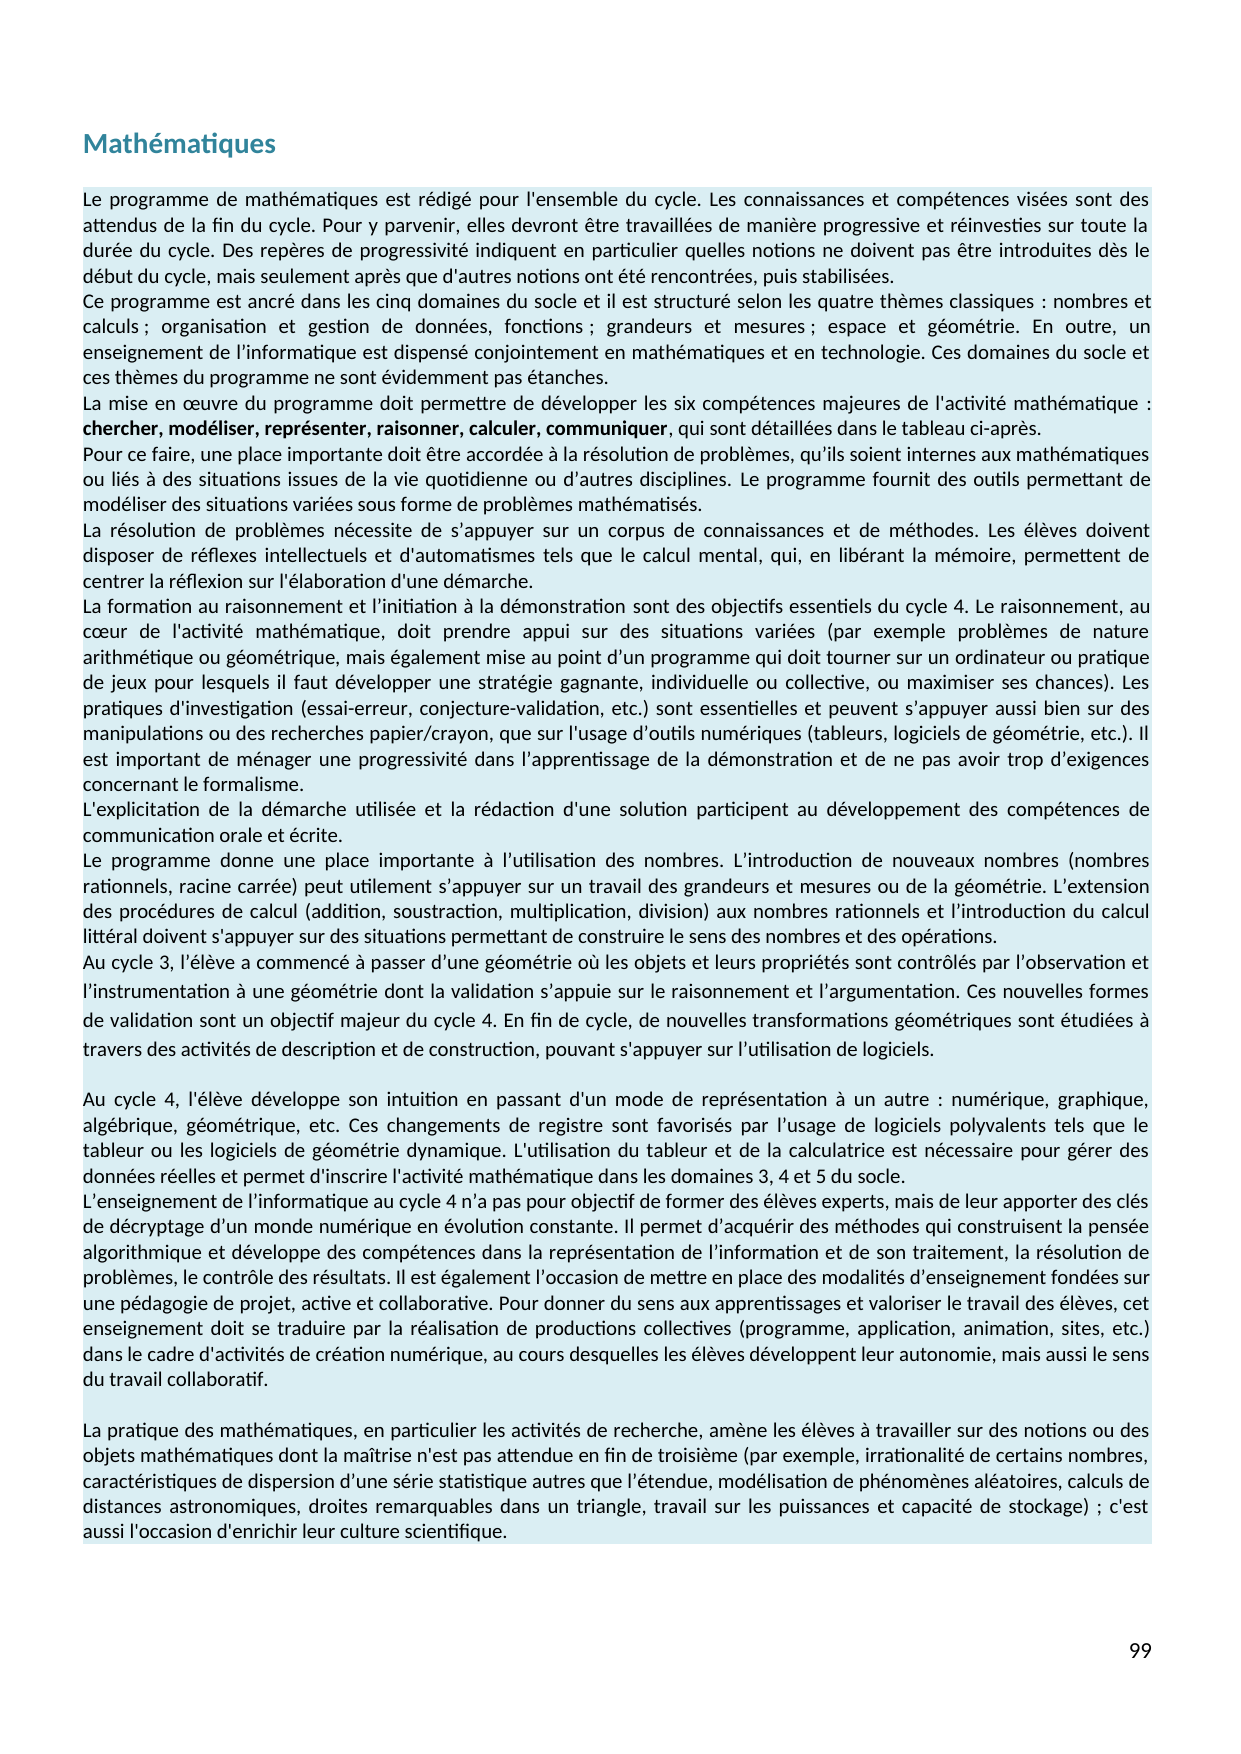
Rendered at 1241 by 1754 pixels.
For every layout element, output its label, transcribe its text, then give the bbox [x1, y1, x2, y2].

text L'explicitation de la démarche utilisée et la rédaction d'une solution participent au développement des compétences de communication orale et écrite. [83, 797, 1152, 847]
text Le programme donne une place importante à l’utilisation des nombres. L’introduction de nouveaux nombres (nombres rationnels, racine carrée) peut utilement s’appuyer sur un travail des grandeurs et mesures ou de la géométrie. L’extension des procédures de calcul (addition, soustraction, multiplication, division) aux nombres rationnels et l’introduction du calcul littéral doivent s'appuyer sur des situations permettant de construire le sens des nombres et des opérations. [83, 847, 1152, 949]
text Au cycle 4, l'élève développe son intuition en passant d'un mode de représentation à un autre : numérique, graphique, algébrique, géométrique, etc. Ces changements de registre sont favorisés par l’usage de logiciels polyvalents tels que le tableur ou les logiciels de géométrie dynamique. L'utilisation du tableur et de la calculatrice est nécessaire pour gérer des données réelles et permet d'inscrire l'activité mathématique dans les domaines 3, 4 et 5 du socle. [83, 1087, 1152, 1188]
text Au cycle 3, l’élève a commencé à passer d’une géométrie où les objets et leurs propriétés sont contrôlés par l’observation et l’instrumentation à une géométrie dont la validation s’appuie sur le raisonnement et l’argumentation. Ces nouvelles formes de validation sont un objectif majeur du cycle 4. En fin de cycle, de nouvelles transformations géométriques sont étudiées à travers des activités de description et de construction, pouvant s'appuyer sur l’utilisation de logiciels. [83, 949, 1152, 1062]
text L’enseignement de l’informatique au cycle 4 n’a pas pour objectif de former des élèves experts, mais de leur apporter des clés de décryptage d’un monde numérique en évolution constante. Il permet d’acquérir des méthodes qui construisent la pensée algorithmique et développe des compétences dans la représentation de l’information et de son traitement, la résolution de problèmes, le contrôle des résultats. Il est également l’occasion de mettre en place des modalités d’enseignement fondées sur une pédagogie de projet, active et collaborative. Pour donner du sens aux apprentissages et valoriser le travail des élèves, cet enseignement doit se traduire par la réalisation de productions collectives (programme, application, animation, sites, etc.) dans le cadre d'activités de création numérique, au cours desquelles les élèves développent leur autonomie, mais aussi le sens du travail collaboratif. [83, 1188, 1152, 1392]
text La mise en œuvre du programme doit permettre de développer les six compétences majeures de l'activité mathématique : chercher, modéliser, représenter, raisonner, calculer, communiquer, qui sont détaillées dans le tableau ci-après. [83, 390, 1152, 441]
text Pour ce faire, une place importante doit être accordée à la résolution de problèmes, qu’ils soient internes aux mathématiques ou liés à des situations issues de la vie quotidienne ou d’autres disciplines. Le programme fournit des outils permettant de modéliser des situations variées sous forme de problèmes mathématisés. [83, 441, 1152, 517]
text Mathématiques [83, 126, 1152, 161]
text La pratique des mathématiques, en particulier les activités de recherche, amène les élèves à travailler sur des notions ou des objets mathématiques dont la maîtrise n'est pas attendue en fin de troisième (par exemple, irrationalité de certains nombres, caractéristiques de dispersion d’une série statistique autres que l’étendue, modélisation de phénomènes aléatoires, calculs de distances astronomiques, droites remarquables dans un triangle, travail sur les puissances et capacité de stockage) ; c'est aussi l'occasion d'enrichir leur culture scientifique. [83, 1417, 1152, 1544]
text La résolution de problèmes nécessite de s’appuyer sur un corpus de connaissances et de méthodes. Les élèves doivent disposer de réflexes intellectuels et d'automatismes tels que le calcul mental, qui, en libérant la mémoire, permettent de centrer la réflexion sur l'élaboration d'une démarche. [83, 517, 1152, 593]
text Ce programme est ancré dans les cinq domaines du socle et il est structuré selon les quatre thèmes classiques : nombres et calculs ; organisation et gestion de données, fonctions ; grandeurs et mesures ; espace et géométrie. En outre, un enseignement de l’informatique est dispensé conjointement en mathématiques et en technologie. Ces domaines du socle et ces thèmes du programme ne sont évidemment pas étanches. [83, 288, 1152, 390]
text La formation au raisonnement et l’initiation à la démonstration sont des objectifs essentiels du cycle 4. Le raisonnement, au cœur de l'activité mathématique, doit prendre appui sur des situations variées (par exemple problèmes de nature arithmétique ou géométrique, mais également mise au point d’un programme qui doit tourner sur un ordinateur ou pratique de jeux pour lesquels il faut développer une stratégie gagnante, individuelle ou collective, ou maximiser ses chances). Les pratiques d'investigation (essai-erreur, conjecture-validation, etc.) sont essentielles et peuvent s’appuyer aussi bien sur des manipulations ou des recherches papier/crayon, que sur l'usage d’outils numériques (tableurs, logiciels de géométrie, etc.). Il est important de ménager une progressivité dans l’apprentissage de la démonstration et de ne pas avoir trop d’exigences concernant le formalisme. [83, 593, 1152, 797]
text Le programme de mathématiques est rédigé pour l'ensemble du cycle. Les connaissances et compétences visées sont des attendus de la fin du cycle. Pour y parvenir, elles devront être travaillées de manière progressive et réinvesties sur toute la durée du cycle. Des repères de progressivité indiquent en particulier quelles notions ne doivent pas être introduites dès le début du cycle, mais seulement après que d'autres notions ont été rencontrées, puis stabilisées. [83, 187, 1152, 288]
